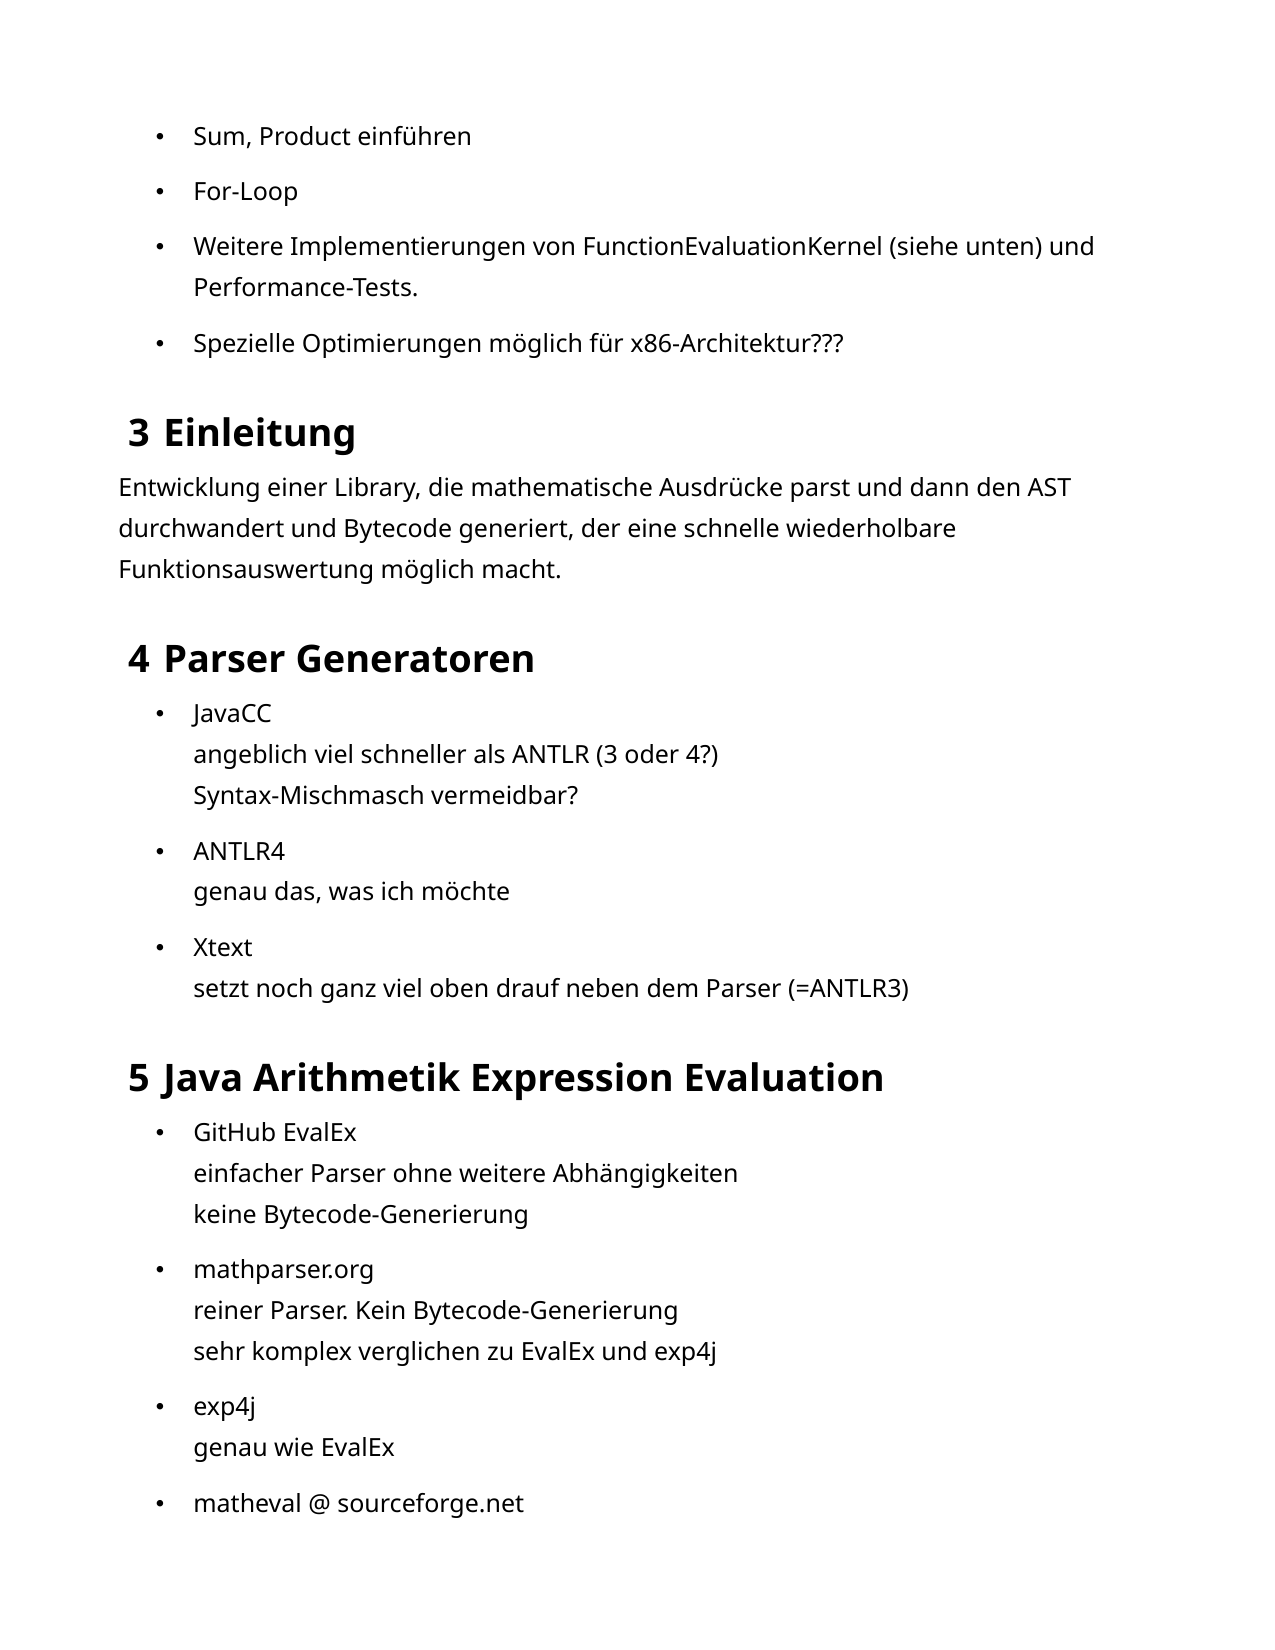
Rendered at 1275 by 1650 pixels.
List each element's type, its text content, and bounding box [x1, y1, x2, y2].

list Spezielle Optimierungen möglich für x86-Architektur??? [156, 325, 1157, 359]
list exp4j genau wie EvalEx [156, 1389, 1157, 1464]
subtitle Java Arithmetik Expression Evaluation [118, 1051, 1157, 1102]
list Sum, Product einführen [156, 118, 1157, 152]
list Xtext setzt noch ganz viel oben drauf neben dem Parser (=ANTLR3) [156, 929, 1157, 1004]
list JavaCC angeblich viel schneller als ANTLR (3 oder 4?) Syntax-Mischmasch vermeidbar? [156, 696, 1157, 812]
list mathparser.org reiner Parser. Kein Bytecode-Generierung sehr komplex verglichen zu EvalEx und exp4j [156, 1252, 1157, 1368]
subtitle Parser Generatoren [118, 632, 1157, 683]
text Entwicklung einer Library, die mathematische Ausdrücke parst und dann den AST durchwandert und Bytecode generiert, der eine schnelle wiederholbare Funktionsauswertung möglich macht. [118, 470, 1157, 586]
list For-Loop [156, 173, 1157, 208]
list ANTLR4 genau das, was ich möchte [156, 833, 1157, 908]
list GitHub EvalEx einfacher Parser ohne weitere Abhängigkeiten keine Bytecode-Generierung [156, 1115, 1157, 1231]
list Weitere Implementierungen von FunctionEvaluationKernel (siehe unten) und Performance-Tests. [156, 229, 1157, 304]
list matheval @ sourceforge.net [156, 1485, 1157, 1519]
subtitle Einleitung [118, 406, 1157, 457]
